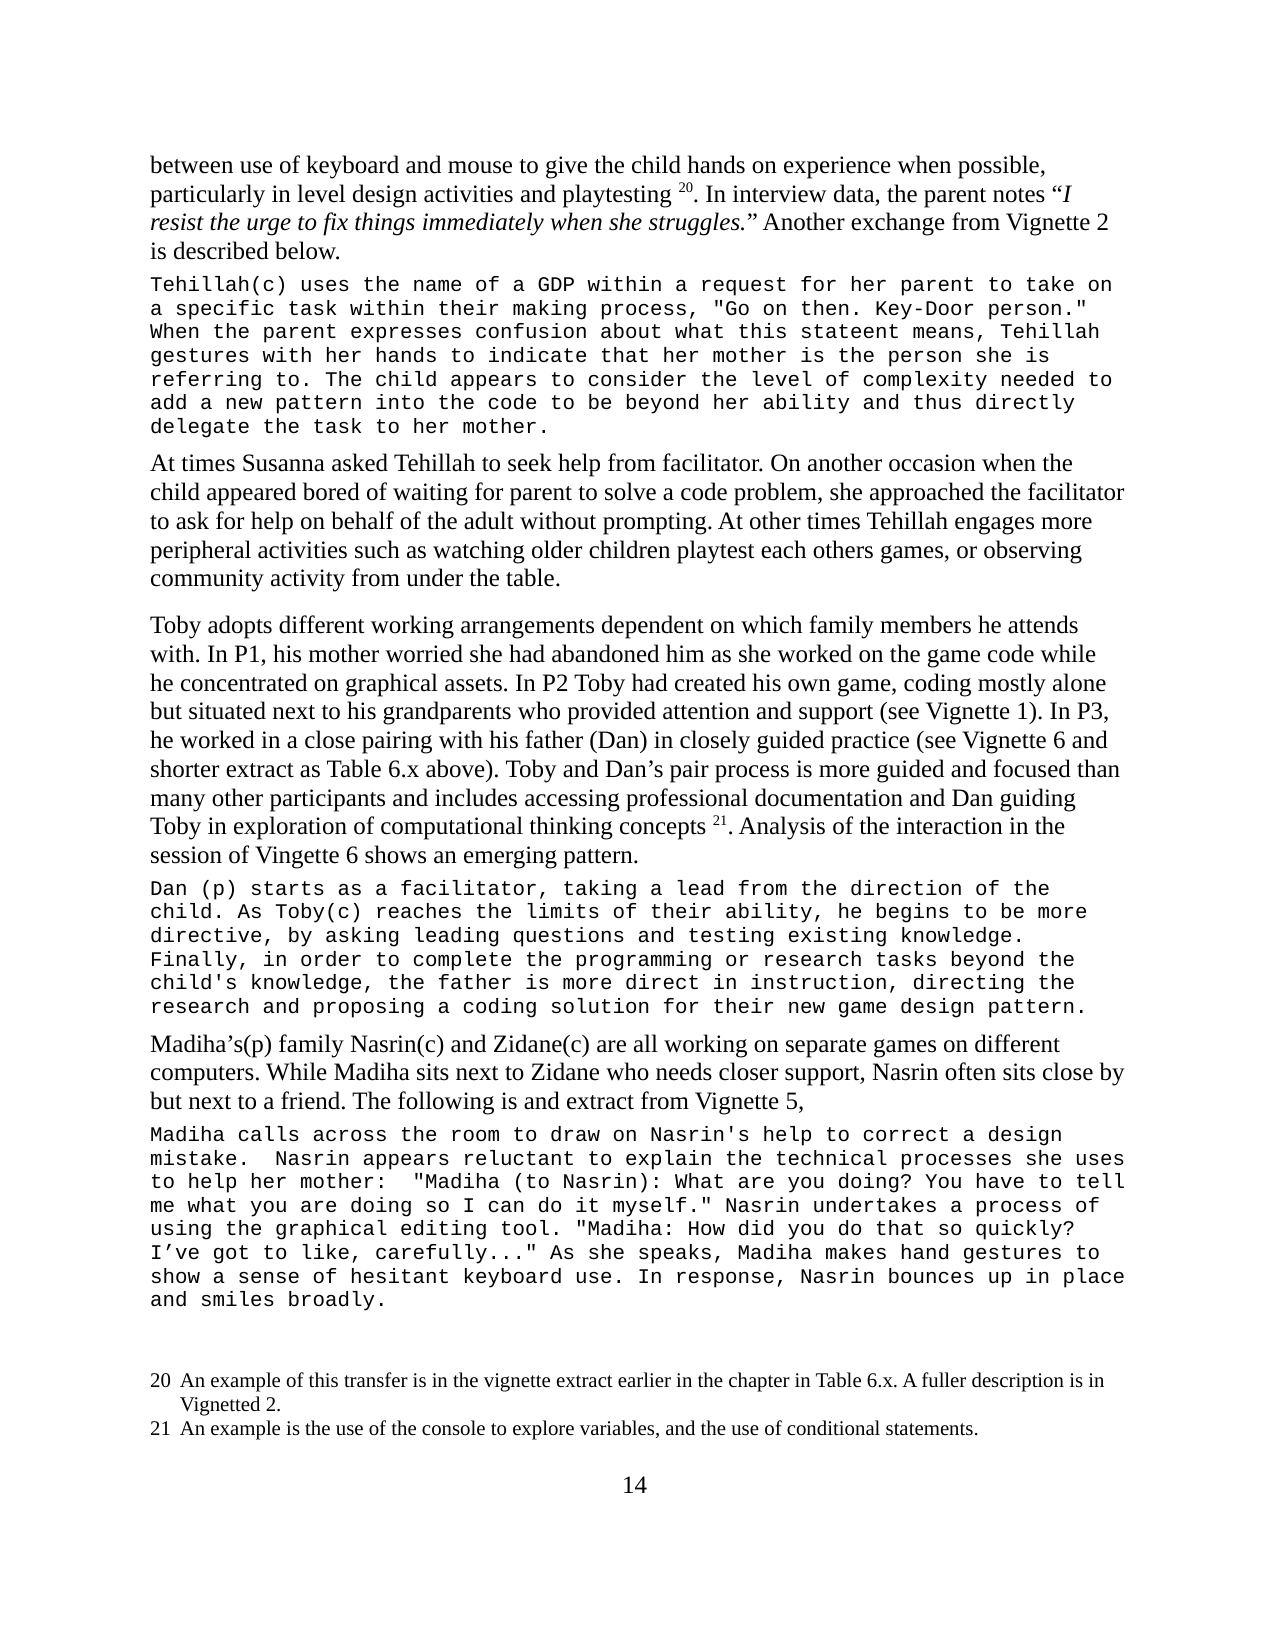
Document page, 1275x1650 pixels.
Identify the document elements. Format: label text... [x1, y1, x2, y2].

text between use of keyboard and mouse to give the child hands on experience when possible, particularly in level design activities and playtesting . In interview data, the parent notes “I resist the urge to fix things immediately when she struggles.” Another exchange from Vignette 2 is described below. [150, 150, 1125, 265]
text Dan (p) starts as a facilitator, taking a lead from the direction of the child. As Toby(c) reaches the limits of their ability, he begins to be more directive, by asking leading questions and testing existing knowledge. Finally, in order to complete the programming or research tasks beyond the child's knowledge, the father is more direct in instruction, directing the research and proposing a coding solution for their new game design pattern. [150, 878, 1125, 1020]
text At times Susanna asked Tehillah to seek help from facilitator. On another occasion when the child appeared bored of waiting for parent to solve a code problem, she approached the facilitator to ask for help on behalf of the adult without prompting. At other times Tehillah engages more peripheral activities such as watching older children playtest each others games, or observing community activity from under the table. [150, 448, 1125, 592]
text Madiha’s(p) family Nasrin(c) and Zidane(c) are all working on separate games on different computers. While Madiha sits next to Zidane who needs closer support, Nasrin often sits close by but next to a friend. The following is and extract from Vignette 5, [150, 1029, 1125, 1115]
text An example of this transfer is in the vignette extract earlier in the chapter in Table 6.x. A fuller description is in Vignetted 2. [150, 1368, 1125, 1416]
text Toby adopts different working arrangements dependent on which family members he attends with. In P1, his mother worried she had abandoned him as she worked on the game code while he concentrated on graphical assets. In P2 Toby had created his own game, coding mostly alone but situated next to his grandparents who provided attention and support (see Vignette 1). In P3, he worked in a close pairing with his father (Dan) in closely guided practice (see Vignette 6 and shorter extract as Table 6.x above). Toby and Dan’s pair process is more guided and focused than many other participants and includes accessing professional documentation and Dan guiding Toby in exploration of computational thinking concepts . Analysis of the interaction in the session of Vingette 6 shows an emerging pattern. [150, 610, 1125, 869]
text An example is the use of the console to explore variables, and the use of conditional statements. [150, 1416, 1125, 1440]
text Tehillah(c) uses the name of a GDP within a request for her parent to take on a specific task within their making process, "Go on then. Key-Door person." When the parent expresses confusion about what this stateent means, Tehillah gestures with her hands to indicate that her mother is the person she is referring to. The child appears to consider the level of complexity needed to add a new pattern into the code to be beyond her ability and thus directly delegate the task to her mother. [150, 274, 1125, 439]
text Madiha calls across the room to draw on Nasrin's help to correct a design mistake. Nasrin appears reluctant to explain the technical processes she uses to help her mother: "Madiha (to Nasrin): What are you doing? You have to tell me what you are doing so I can do it myself." Nasrin undertakes a process of using the graphical editing tool. "Madiha: How did you do that so quickly? I’ve got to like, carefully..." As she speaks, Madiha makes hand gestures to show a sense of hesitant keyboard use. In response, Nasrin bounces up in place and smiles broadly. [150, 1124, 1125, 1313]
